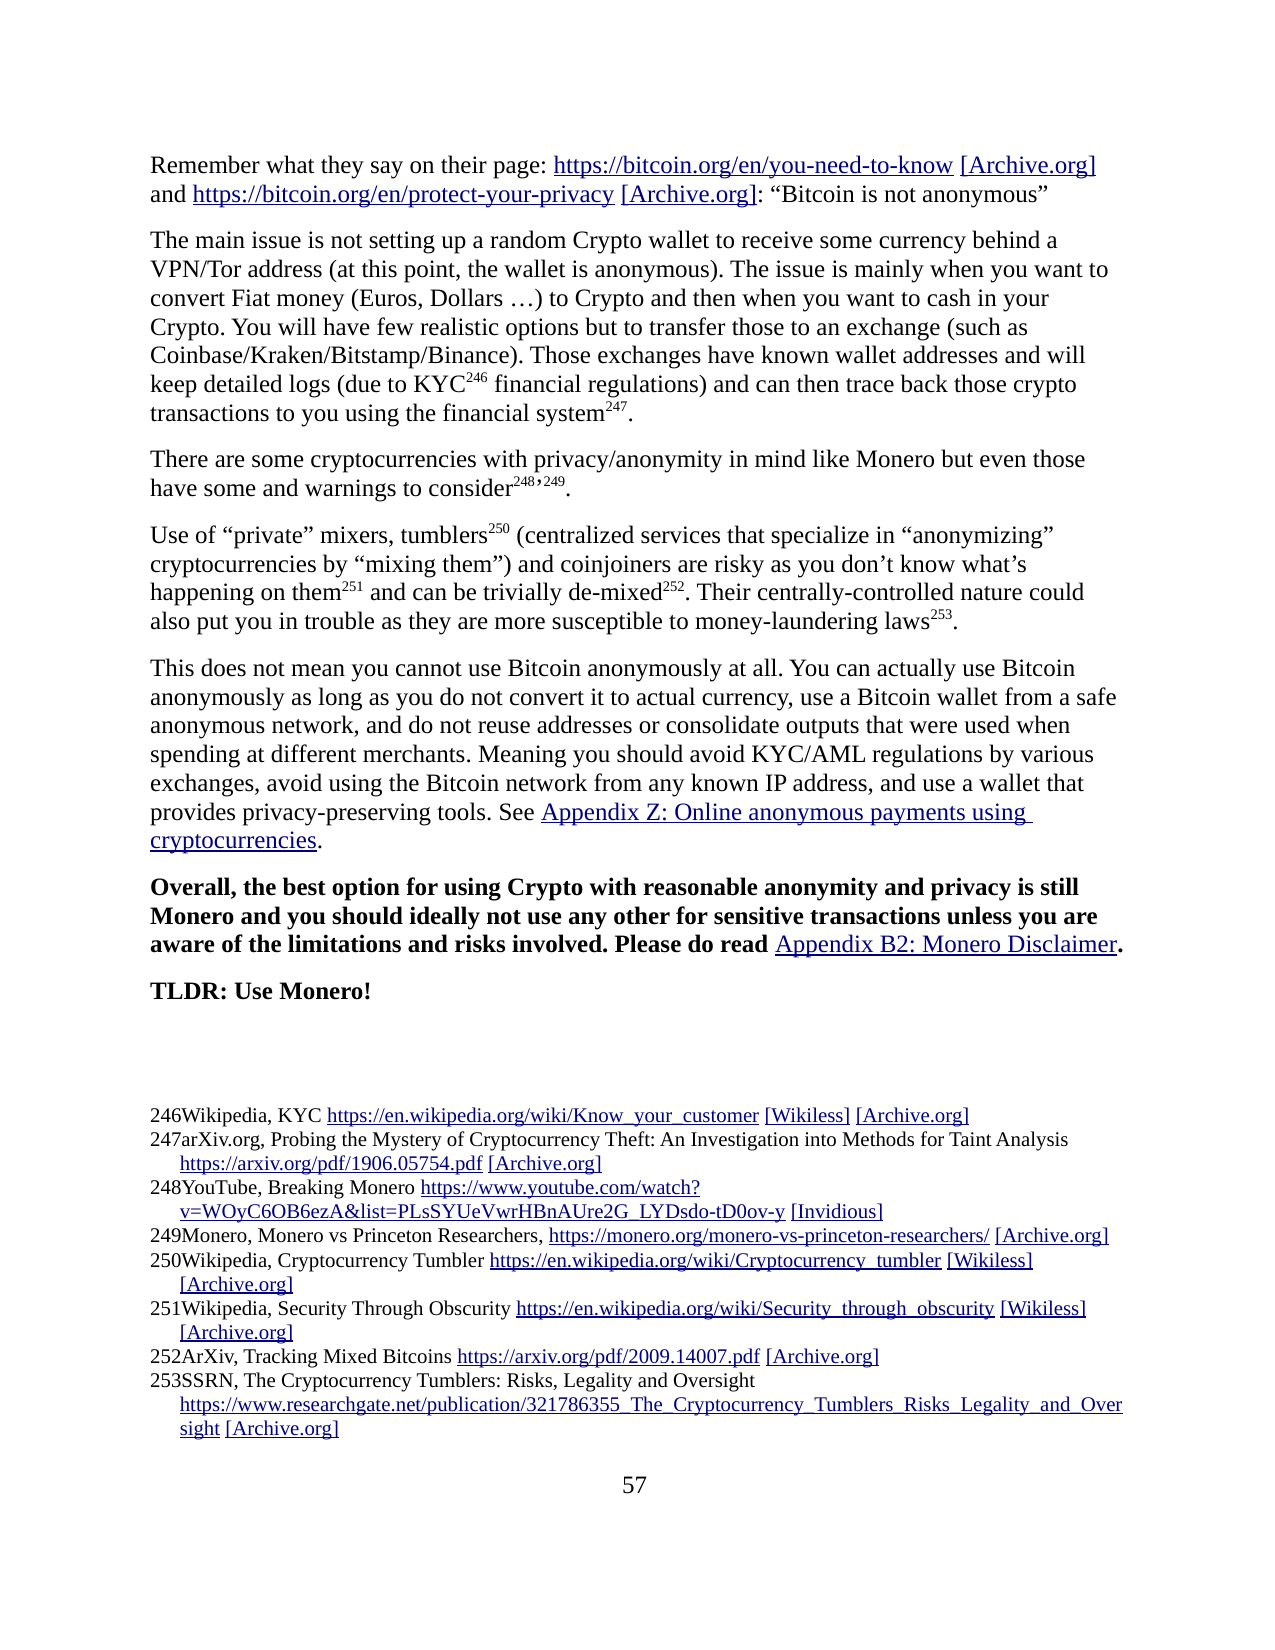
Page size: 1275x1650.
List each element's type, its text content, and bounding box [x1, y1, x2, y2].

text Overall, the best option for using Crypto with reasonable anonymity and privacy is still Monero and you should ideally not use any other for sensitive transactions unless you are aware of the limitations and risks involved. Please do read Appendix B2: Monero Disclaimer. [150, 872, 1125, 958]
text Wikipedia, Cryptocurrency Tumbler https://en.wikipedia.org/wiki/Cryptocurrency_tumbler [Wikiless] [Archive.org] [150, 1247, 1125, 1296]
text ArXiv, Tracking Mixed Bitcoins https://arxiv.org/pdf/2009.14007.pdf [Archive.org] [150, 1344, 1125, 1368]
text arXiv.org, Probing the Mystery of Cryptocurrency Theft: An Investigation into Methods for Taint Analysis https://arxiv.org/pdf/1906.05754.pdf [Archive.org] [150, 1127, 1125, 1175]
text Use of “private” mixers, tumblers (centralized services that specialize in “anonymizing” cryptocurrencies by “mixing them”) and coinjoiners are risky as you don’t know what’s happening on them and can be trivially de-mixed. Their centrally-controlled nature could also put you in trouble as they are more susceptible to money-laundering laws. [150, 520, 1125, 635]
text Wikipedia, KYC https://en.wikipedia.org/wiki/Know_your_customer [Wikiless] [Archive.org] [150, 1103, 1125, 1127]
text TLDR: Use Monero! [150, 976, 1125, 1005]
text YouTube, Breaking Monero https://www.youtube.com/watch?v=WOyC6OB6ezA&list=PLsSYUeVwrHBnAUre2G_LYDsdo-tD0ov-y [Invidious] [150, 1175, 1125, 1223]
text SSRN, The Cryptocurrency Tumblers: Risks, Legality and Oversight https://www.researchgate.net/publication/321786355_The_Cryptocurrency_Tumblers_Risks_Legality_and_Oversight [Archive.org] [150, 1368, 1125, 1440]
text The main issue is not setting up a random Crypto wallet to receive some currency behind a VPN/Tor address (at this point, the wallet is anonymous). The issue is mainly when you want to convert Fiat money (Euros, Dollars …) to Crypto and then when you want to cash in your Crypto. You will have few realistic options but to transfer those to an exchange (such as Coinbase/Kraken/Bitstamp/Binance). Those exchanges have known wallet addresses and will keep detailed logs (due to KYC financial regulations) and can then trace back those crypto transactions to you using the financial system. [150, 225, 1125, 427]
text Wikipedia, Security Through Obscurity https://en.wikipedia.org/wiki/Security_through_obscurity [Wikiless] [Archive.org] [150, 1296, 1125, 1344]
text Monero, Monero vs Princeton Researchers, https://monero.org/monero-vs-princeton-researchers/ [Archive.org] [150, 1223, 1125, 1247]
text There are some cryptocurrencies with privacy/anonymity in mind like Monero but even those have some and warnings to consider’. [150, 444, 1125, 502]
text This does not mean you cannot use Bitcoin anonymously at all. You can actually use Bitcoin anonymously as long as you do not convert it to actual currency, use a Bitcoin wallet from a safe anonymous network, and do not reuse addresses or consolidate outputs that were used when spending at different merchants. Meaning you should avoid KYC/AML regulations by various exchanges, avoid using the Bitcoin network from any known IP address, and use a wallet that provides privacy-preserving tools. See Appendix Z: Online anonymous payments using cryptocurrencies. [150, 653, 1125, 854]
text Remember what they say on their page: https://bitcoin.org/en/you-need-to-know [Archive.org] and https://bitcoin.org/en/protect-your-privacy [Archive.org]: “Bitcoin is not anonymous” [150, 150, 1125, 207]
